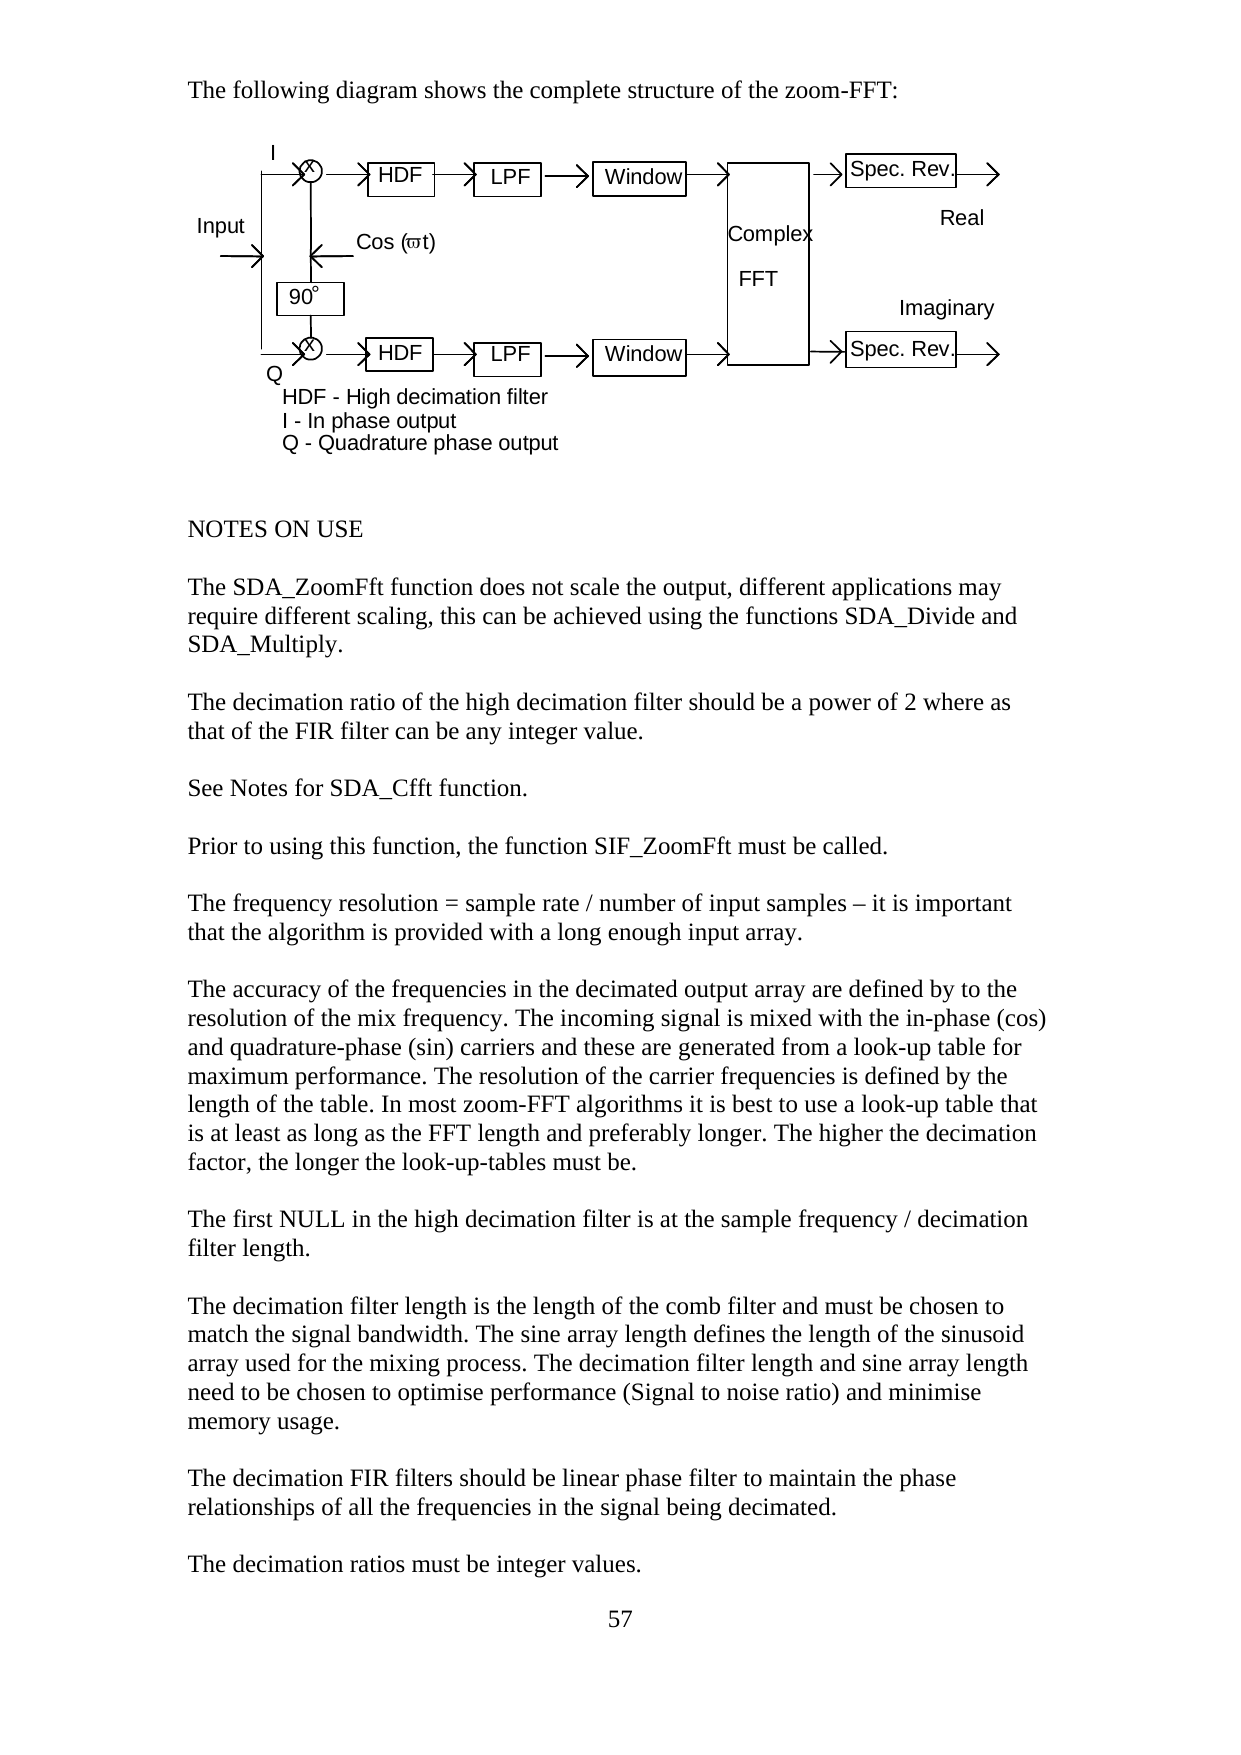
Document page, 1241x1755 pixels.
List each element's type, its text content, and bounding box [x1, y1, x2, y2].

text The following diagram shows the complete structure of the zoom-FFT: [187, 75, 1053, 104]
text The SDA_ZoomFft function does not scale the output, different applications may require different scaling, this can be achieved using the functions SDA_Divide and SDA_Multiply. [187, 572, 1053, 658]
text The decimation ratio of the high decimation filter should be a power of 2 where as that of the FIR filter can be any integer value. [187, 687, 1053, 744]
text The decimation FIR filters should be linear phase filter to maintain the phase relationships of all the frequencies in the signal being decimated. [187, 1463, 1053, 1521]
text NOTES ON USE [187, 514, 1053, 543]
text The first NULL in the high decimation filter is at the sample frequency / decimation filter length. [187, 1204, 1053, 1262]
text The accuracy of the frequencies in the decimated output array are defined by to the resolution of the mix frequency. The incoming signal is mixed with the in-phase (cos) and quadrature-phase (sin) carriers and these are generated from a look-up table for maximum performance. The resolution of the carrier frequencies is defined by the length of the table. In most zoom-FFT algorithms it is best to use a look-up table that is at least as long as the FFT length and preferably longer. The higher the decimation factor, the longer the look-up-tables must be. [187, 974, 1053, 1176]
text See Notes for SDA_Cfft function. [187, 773, 1053, 802]
text The decimation ratios must be integer values. [187, 1549, 1053, 1578]
text The decimation filter length is the length of the comb filter and must be chosen to match the signal bandwidth. The sine array length defines the length of the sinusoid array used for the mixing process. The decimation filter length and sine array length need to be chosen to optimise performance (Signal to noise ratio) and minimise memory usage. [187, 1291, 1053, 1434]
text Prior to using this function, the function SIF_ZoomFft must be called. [187, 831, 1053, 859]
text The frequency resolution = sample rate / number of input samples – it is important that the algorithm is provided with a long enough input array. [187, 888, 1053, 946]
